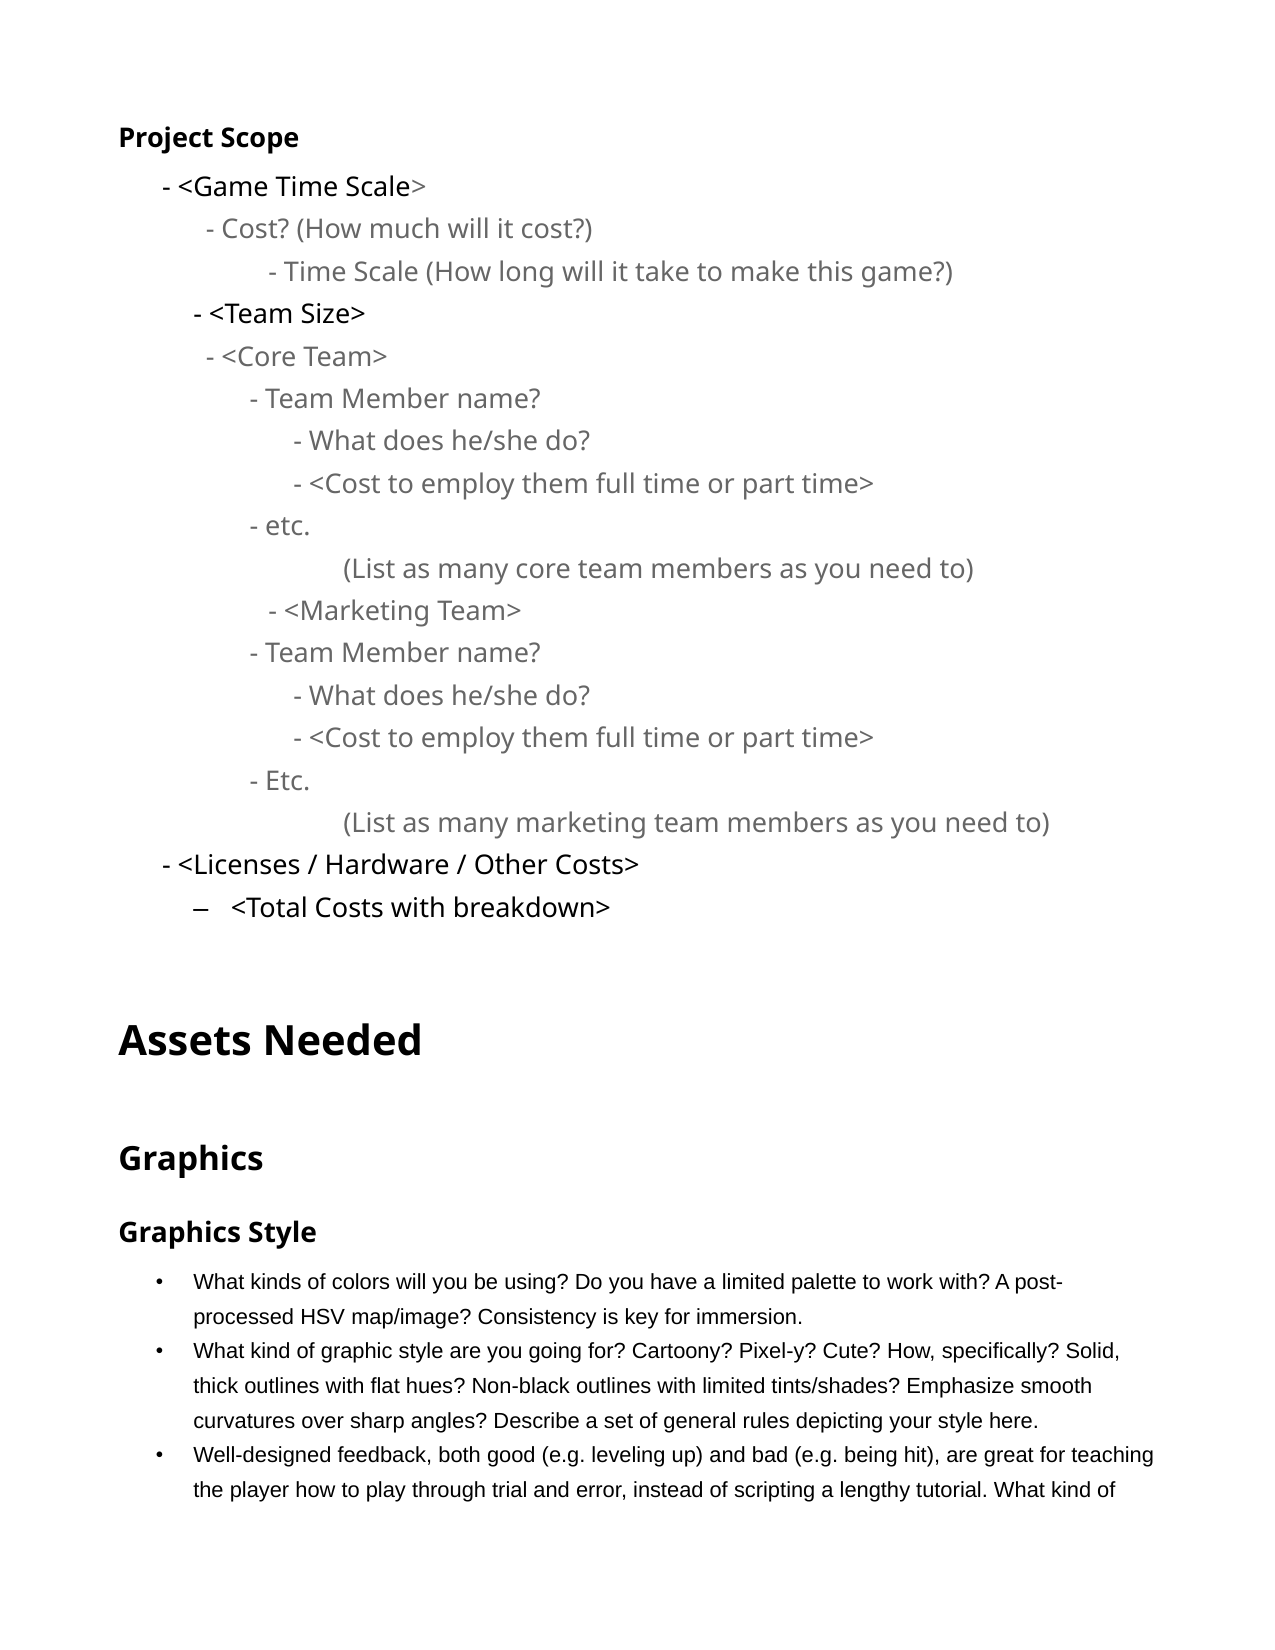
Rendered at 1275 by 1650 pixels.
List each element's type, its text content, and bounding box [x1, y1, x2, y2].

text (List as many core team members as you need to) [343, 549, 1157, 586]
text - Etc. [118, 761, 1157, 798]
text (List as many marketing team members as you need to) [343, 803, 1157, 840]
text - What does he/she do? [118, 422, 1157, 459]
subtitle Assets Needed [118, 1011, 1157, 1067]
text - <Licenses / Hardware / Other Costs> [118, 846, 1157, 883]
list What kind of graphic style are you going for? Cartoony? Pixel-y? Cute? How, specifically? Solid, thick outlines with flat hues? Non-black outlines with limited tints/shades? Emphasize smooth curvatures over sharp angles? Describe a set of general rules depicting your style here. [156, 1338, 1157, 1433]
text - Team Member name? [118, 634, 1157, 671]
text - <Core Team> [118, 337, 1157, 374]
list <Total Costs with breakdown> [193, 888, 1157, 925]
text - <Cost to employ them full time or part time> [118, 464, 1157, 501]
text - <Marketing Team> [193, 591, 1157, 628]
subtitle Graphics Style [118, 1212, 1157, 1251]
text - <Game Time Scale> [118, 167, 1157, 204]
subtitle Project Scope [118, 118, 1157, 155]
text - Team Member name? [118, 379, 1157, 416]
text Graphics [118, 1135, 1157, 1181]
list What kinds of colors will you be using? Do you have a limited palette to work with? A post-processed HSV map/image? Consistency is key for immersion. [156, 1269, 1157, 1329]
text - What does he/she do? [118, 676, 1157, 713]
list Well-designed feedback, both good (e.g. leveling up) and bad (e.g. being hit), are great for teaching the player how to play through trial and error, instead of scripting a lengthy tutorial. What kind of [156, 1442, 1157, 1502]
text - <Cost to employ them full time or part time> [118, 719, 1157, 756]
text - <Team Size> [118, 295, 1157, 332]
text - Time Scale (How long will it take to make this game?) [193, 252, 1157, 289]
text - Cost? (How much will it cost?) [118, 210, 1157, 247]
text - etc. [118, 507, 1157, 543]
